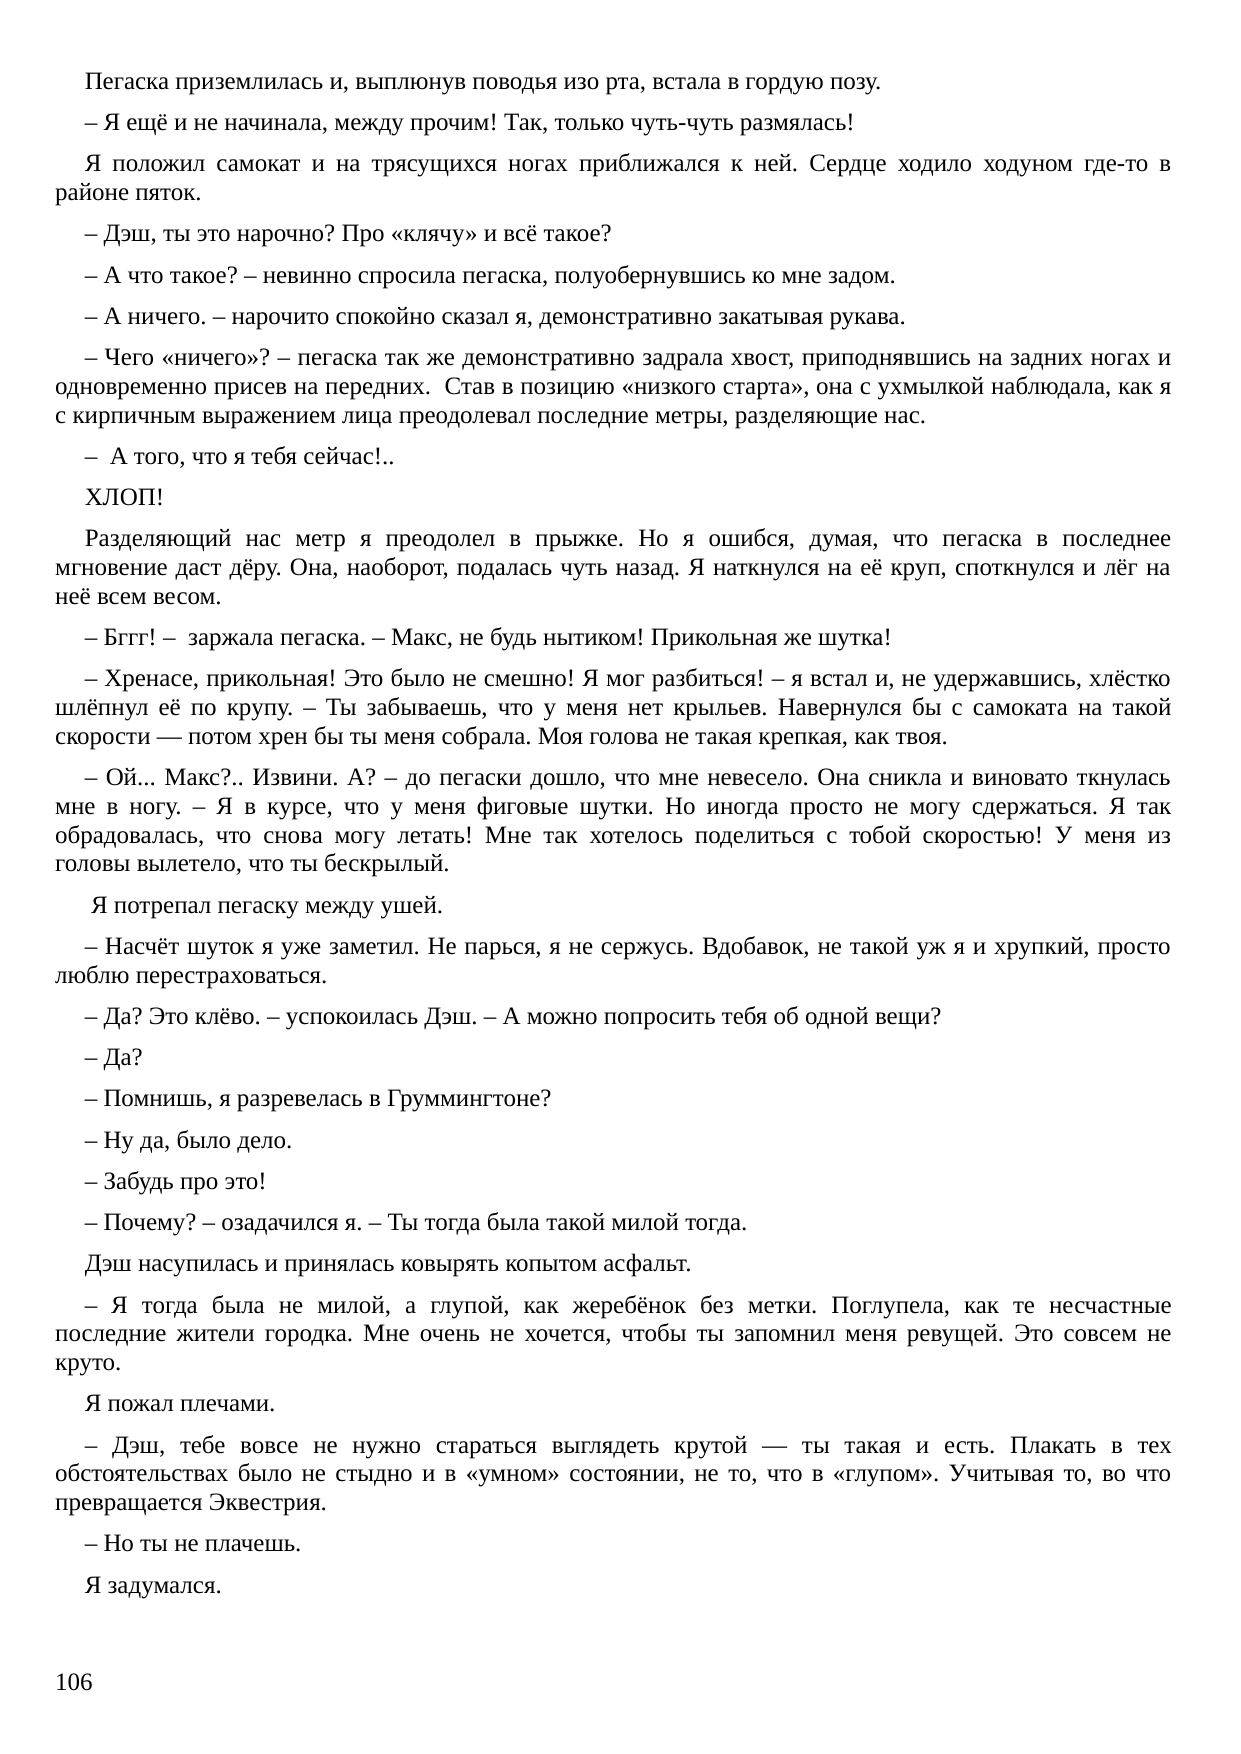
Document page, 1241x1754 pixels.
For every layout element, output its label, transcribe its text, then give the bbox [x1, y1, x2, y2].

text – Хренасе, прикольная! Это было не смешно! Я мог разбиться! – я встал и, не удержавшись, хлёстко шлёпнул её по крупу. – Ты забываешь, что у меня нет крыльев. Навернулся бы с самоката на такой скорости — потом хрен бы ты меня собрала. Моя голова не такая крепкая, как твоя. [55, 663, 1173, 750]
text – Дэш, ты это нарочно? Про «клячу» и всё такое? [55, 218, 1173, 247]
text – Помнишь, я разревелась в Груммингтоне? [55, 1083, 1173, 1112]
text Я положил самокат и на трясущихся ногах приближался к ней. Сердце ходило ходуном где-то в районе пяток. [55, 148, 1173, 206]
text – Да? Это клёво. – успокоилась Дэш. – А можно попросить тебя об одной вещи? [55, 1001, 1173, 1030]
text – А что такое? – невинно спросила пегаска, полуобернувшись ко мне задом. [55, 260, 1173, 288]
text – Бггг! – заржала пегаска. – Макс, не будь нытиком! Прикольная же шутка! [55, 622, 1173, 651]
text Пегаска приземлилась и, выплюнув поводья изо рта, встала в гордую позу. [55, 66, 1173, 95]
text – Почему? – озадачился я. – Ты тогда была такой милой тогда. [55, 1207, 1173, 1236]
text Разделяющий нас метр я преодолел в прыжке. Но я ошибся, думая, что пегаска в последнее мгновение даст дёру. Она, наоборот, подалась чуть назад. Я наткнулся на её круп, споткнулся и лёг на неё всем весом. [55, 523, 1173, 610]
text Я потрепал пегаску между ушей. [55, 890, 1173, 918]
text Я задумался. [55, 1570, 1173, 1598]
text – Ой... Макс?.. Извини. А? – до пегаски дошло, что мне невесело. Она сникла и виновато ткнулась мне в ногу. – Я в курсе, что у меня фиговые шутки. Но иногда просто не могу сдержаться. Я так обрадовалась, что снова могу летать! Мне так хотелось поделиться с тобой скоростью! У меня из головы вылетело, что ты бескрылый. [55, 762, 1173, 877]
text – Чего «ничего»? – пегаска так же демонстративно задрала хвост, приподнявшись на задних ногах и одновременно присев на передних. Став в позицию «низкого старта», она с ухмылкой наблюдала, как я с кирпичным выражением лица преодолевал последние метры, разделяющие нас. [55, 342, 1173, 428]
text – Я тогда была не милой, а глупой, как жеребёнок без метки. Поглупела, как те несчастные последние жители городка. Мне очень не хочется, чтобы ты запомнил меня ревущей. Это совсем не круто. [55, 1290, 1173, 1376]
text – Насчёт шуток я уже заметил. Не парься, я не сержусь. Вдобавок, не такой уж я и хрупкий, просто люблю перестраховаться. [55, 931, 1173, 988]
text ХЛОП! [55, 482, 1173, 511]
text Дэш насупилась и принялась ковырять копытом асфальт. [55, 1248, 1173, 1277]
text – Забудь про это! [55, 1166, 1173, 1195]
text – А ничего. – нарочито спокойно сказал я, демонстративно закатывая рукава. [55, 301, 1173, 330]
text – Да? [55, 1042, 1173, 1071]
text – Ну да, было дело. [55, 1125, 1173, 1153]
text – Дэш, тебе вовсе не нужно стараться выглядеть крутой — ты такая и есть. Плакать в тех обстоятельствах было не стыдно и в «умном» состоянии, не то, что в «глупом». Учитывая то, во что превращается Эквестрия. [55, 1430, 1173, 1516]
text Я пожал плечами. [55, 1388, 1173, 1417]
text – А того, что я тебя сейчас!.. [55, 441, 1173, 470]
text – Но ты не плачешь. [55, 1528, 1173, 1557]
text – Я ещё и не начинала, между прочим! Так, только чуть-чуть размялась! [55, 107, 1173, 136]
